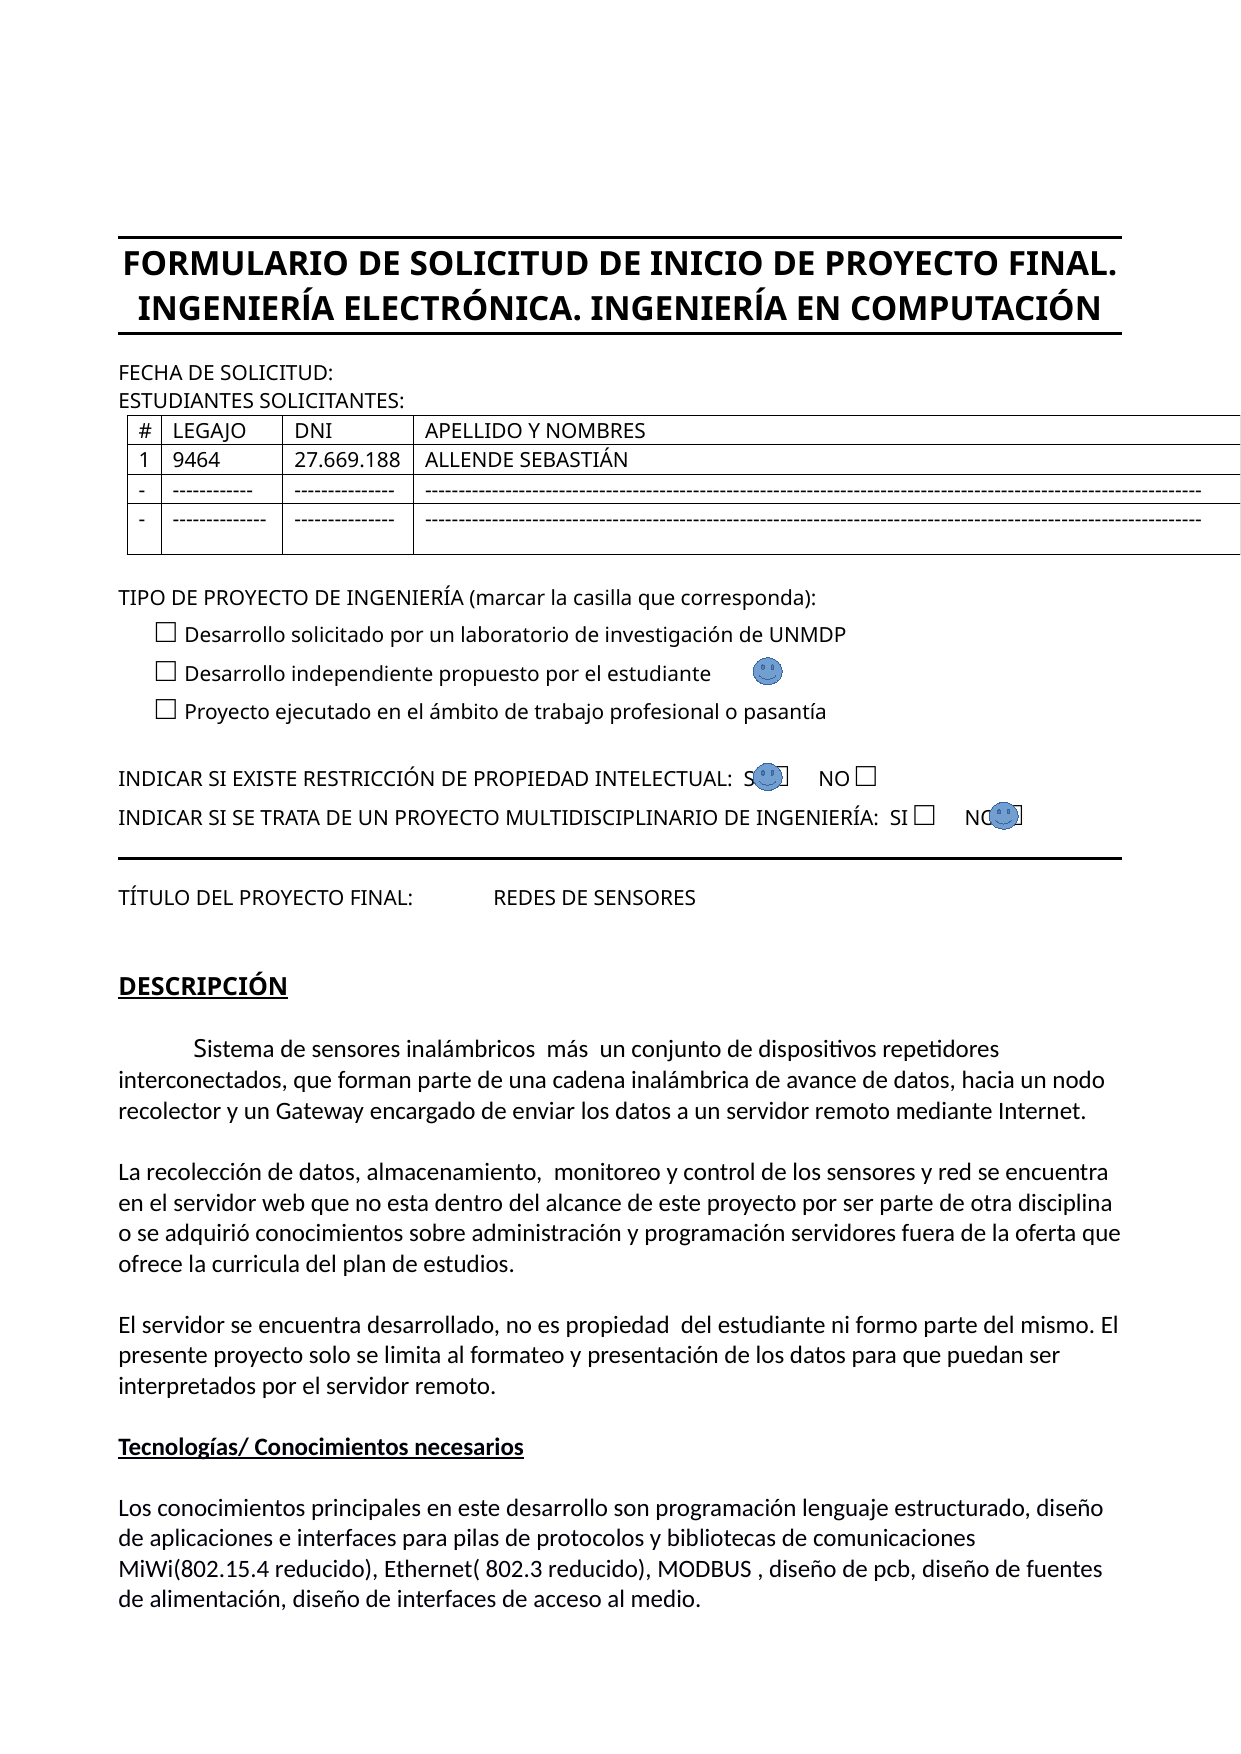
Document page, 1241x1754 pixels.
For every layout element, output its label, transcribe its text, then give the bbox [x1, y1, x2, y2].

table_cell -------------- [162, 504, 282, 554]
table_cell 9464 [162, 445, 282, 474]
text El servidor se encuentra desarrollado, no es propiedad del estudiante ni formo parte del mismo. El presente proyecto solo se limita al formateo y presentación de los datos para que puedan ser interpretados por el servidor remoto. [118, 1309, 1122, 1400]
text □ Desarrollo independiente propuesto por el estudiante [156, 650, 1122, 688]
text ESTUDIANTES SOLICITANTES: [118, 386, 1122, 415]
text INDICAR SI EXISTE RESTRICCIÓN DE PROPIEDAD INTELECTUAL: SI □ NO □ [118, 755, 1122, 794]
text La recolección de datos, almacenamiento, monitoreo y control de los sensores y red se encuentra en el servidor web que no esta dentro del alcance de este proyecto por ser parte de otra disciplina o se adquirió conocimientos sobre administración y programación servidores fuera de la oferta que ofrece la curricula del plan de estudios. [118, 1156, 1122, 1278]
table_cell 1 [128, 445, 161, 474]
text Sistema de sensores inalámbricos más un conjunto de dispositivos repetidores interconectados, que forman parte de una cadena inalámbrica de avance de datos, hacia un nodo recolector y un Gateway encargado de enviar los datos a un servidor remoto mediante Internet. [118, 1031, 1122, 1126]
text DESCRIPCIÓN [118, 968, 1122, 1002]
table_cell ------------ [162, 475, 282, 503]
text TÍTULO DEL PROYECTO FINAL: REDES DE SENSORES [118, 883, 1122, 911]
table_header APELLIDO Y NOMBRES [414, 416, 1240, 444]
table_cell --------------- [283, 475, 413, 503]
text TIPO DE PROYECTO DE INGENIERÍA (marcar la casilla que corresponda): [118, 583, 1122, 612]
text □ Proyecto ejecutado en el ámbito de trabajo profesional o pasantía [156, 688, 1122, 727]
table_header LEGAJO [162, 416, 282, 444]
text FECHA DE SOLICITUD: [118, 358, 1122, 386]
text Los conocimientos principales en este desarrollo son programación lenguaje estructurado, diseño de aplicaciones e interfaces para pilas de protocolos y bibliotecas de comunicaciones MiWi(802.15.4 reducido), Ethernet( 802.3 reducido), MODBUS , diseño de pcb, diseño de fuentes de alimentación, diseño de interfaces de acceso al medio. [118, 1492, 1122, 1614]
table_header # [128, 416, 161, 444]
table_cell --------------- [283, 504, 413, 554]
table_cell -------------------------------------------------------------------------------------------------------------------- [414, 475, 1240, 503]
table_cell ALLENDE SEBASTIÁN [414, 445, 1240, 474]
table_cell 27.669.188 [283, 445, 413, 474]
table_cell - [128, 475, 161, 503]
table_header DNI [283, 416, 413, 444]
text FORMULARIO DE SOLICITUD DE INICIO DE PROYECTO FINAL. [118, 239, 1122, 285]
table_cell - [128, 504, 161, 554]
text □ Desarrollo solicitado por un laboratorio de investigación de UNMDP [156, 612, 1122, 650]
table_cell -------------------------------------------------------------------------------------------------------------------- [414, 504, 1240, 554]
text INDICAR SI SE TRATA DE UN PROYECTO MULTIDISCIPLINARIO DE INGENIERÍA: SI □ NO □ [118, 794, 1122, 832]
text Tecnologías/ Conocimientos necesarios [118, 1431, 1122, 1461]
text INGENIERĺA ELECTRÓNICA. INGENIERĺA EN COMPUTACIÓN [118, 285, 1122, 332]
